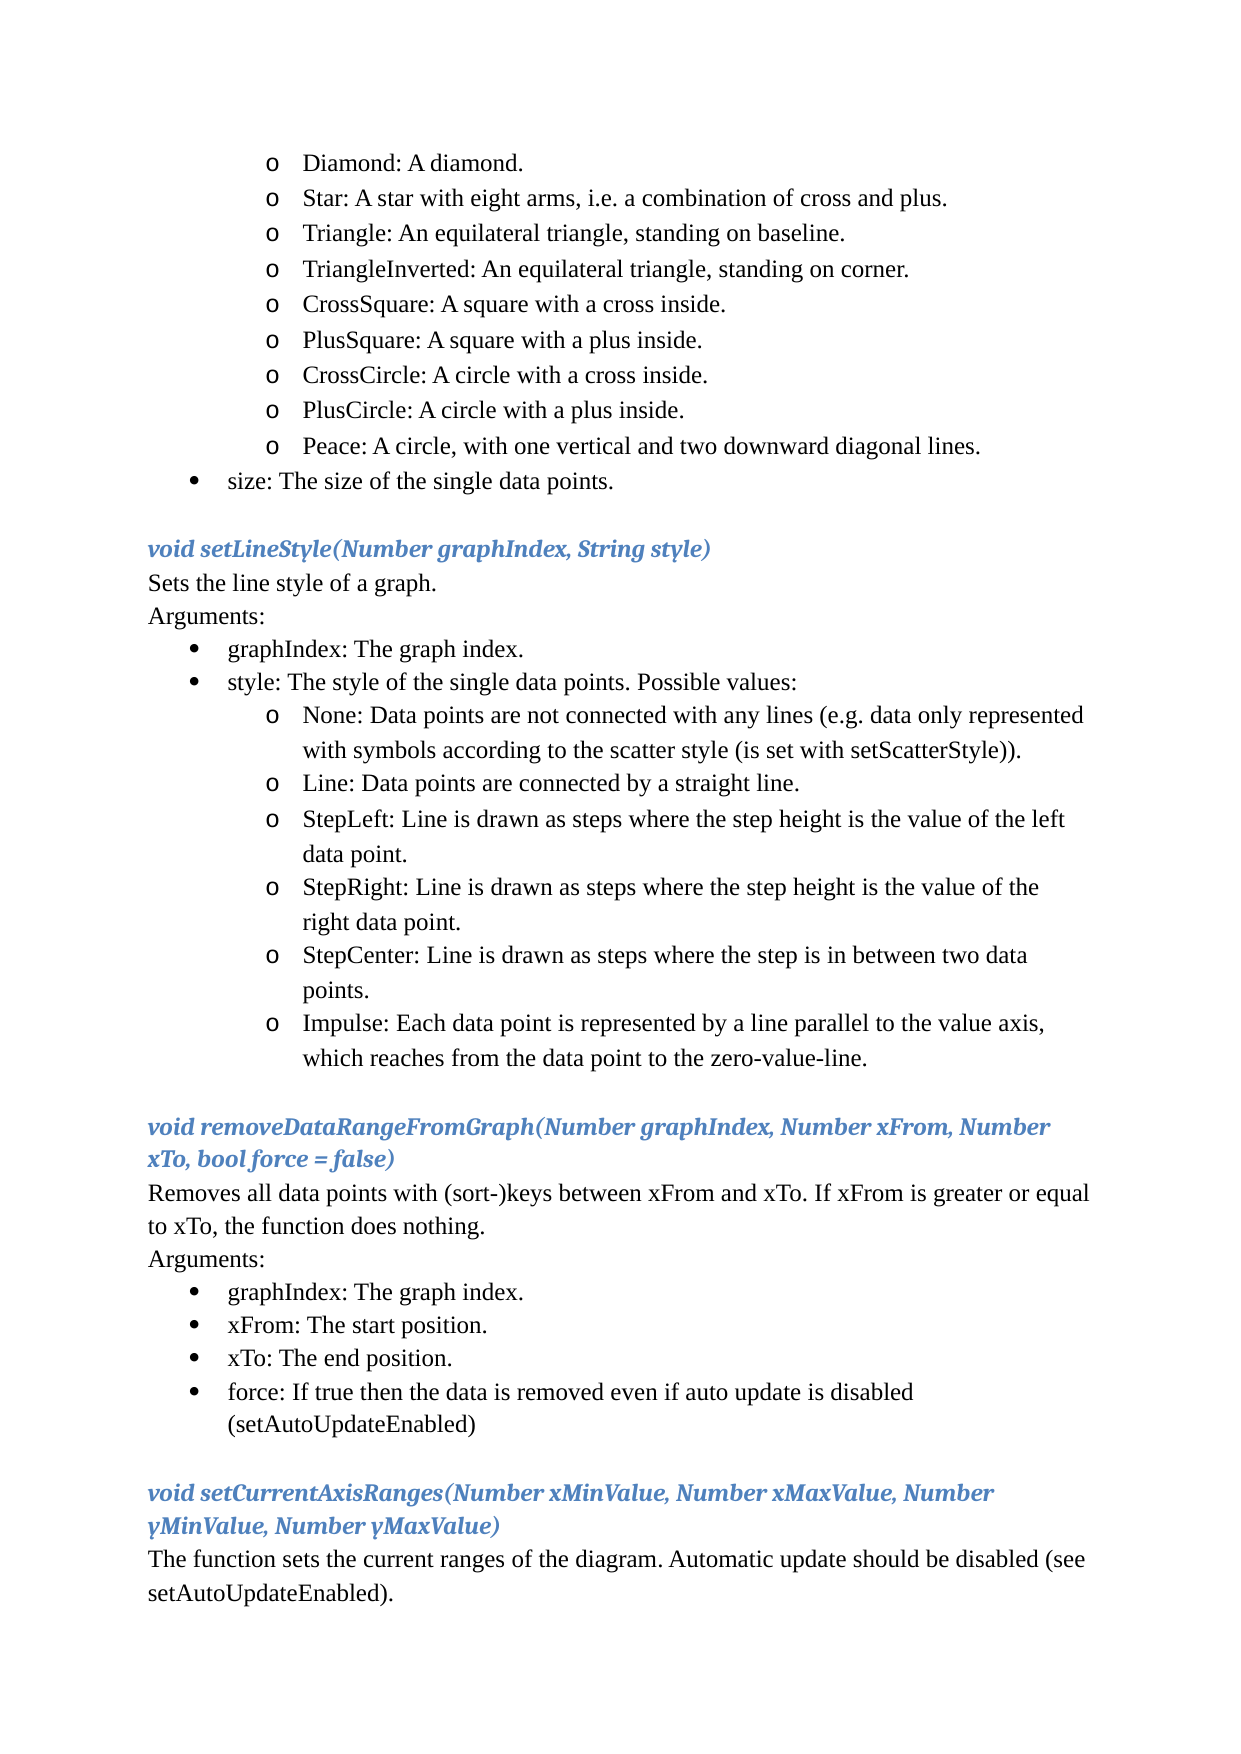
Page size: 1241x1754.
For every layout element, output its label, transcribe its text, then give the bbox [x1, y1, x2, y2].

list StepCenter: Line is drawn as steps where the step is in between two data points. [265, 940, 1093, 1004]
text Sets the line style of a graph. [148, 568, 1093, 597]
list Peace: A circle, with one vertical and two downward diagonal lines. [265, 431, 1093, 462]
text Arguments: [148, 1244, 1093, 1273]
subtitle void removeDataRangeFromGraph(Number graphIndex, Number xFrom, Number xTo, bool force = false) [148, 1112, 1093, 1174]
list PlusCircle: A circle with a plus inside. [265, 396, 1093, 426]
list PlusSquare: A square with a plus inside. [265, 325, 1093, 356]
list force: If true then the data is removed even if auto update is disabled (setAutoUpdateEnabled) [190, 1377, 1093, 1438]
list CrossCircle: A circle with a cross inside. [265, 360, 1093, 391]
list xFrom: The start position. [190, 1311, 1093, 1339]
text Removes all data points with (sort-)keys between xFrom and xTo. If xFrom is greater or equal to xTo, the function does nothing. [148, 1178, 1093, 1240]
list style: The style of the single data points. Possible values: [190, 667, 1093, 696]
list size: The size of the single data points. [190, 466, 1093, 495]
list Star: A star with eight arms, i.e. a combination of cross and plus. [265, 183, 1093, 214]
list Diamond: A diamond. [265, 148, 1093, 178]
list Impulse: Each data point is represented by a line parallel to the value axis, which reaches from the data point to the zero-value-line. [265, 1008, 1093, 1072]
subtitle void setCurrentAxisRanges(Number xMinValue, Number xMaxValue, Number yMinValue, Number yMaxValue) [148, 1478, 1093, 1540]
list Triangle: An equilateral triangle, standing on baseline. [265, 218, 1093, 249]
list None: Data points are not connected with any lines (e.g. data only represented with symbols according to the scatter style (is set with setScatterStyle)). [265, 700, 1093, 764]
list xTo: The end position. [190, 1343, 1093, 1372]
list TriangleInverted: An equilateral triangle, standing on corner. [265, 254, 1093, 285]
list StepRight: Line is drawn as steps where the step height is the value of the right data point. [265, 872, 1093, 936]
list graphIndex: The graph index. [190, 1277, 1093, 1306]
subtitle void setLineStyle(Number graphIndex, String style) [148, 535, 1093, 564]
text The function sets the current ranges of the diagram. Automatic update should be disabled (see setAutoUpdateEnabled). [148, 1544, 1093, 1606]
list Line: Data points are connected by a straight line. [265, 768, 1093, 799]
list StepLeft: Line is drawn as steps where the step height is the value of the left data point. [265, 804, 1093, 868]
text Arguments: [148, 601, 1093, 630]
list graphIndex: The graph index. [190, 634, 1093, 663]
list CrossSquare: A square with a cross inside. [265, 289, 1093, 320]
